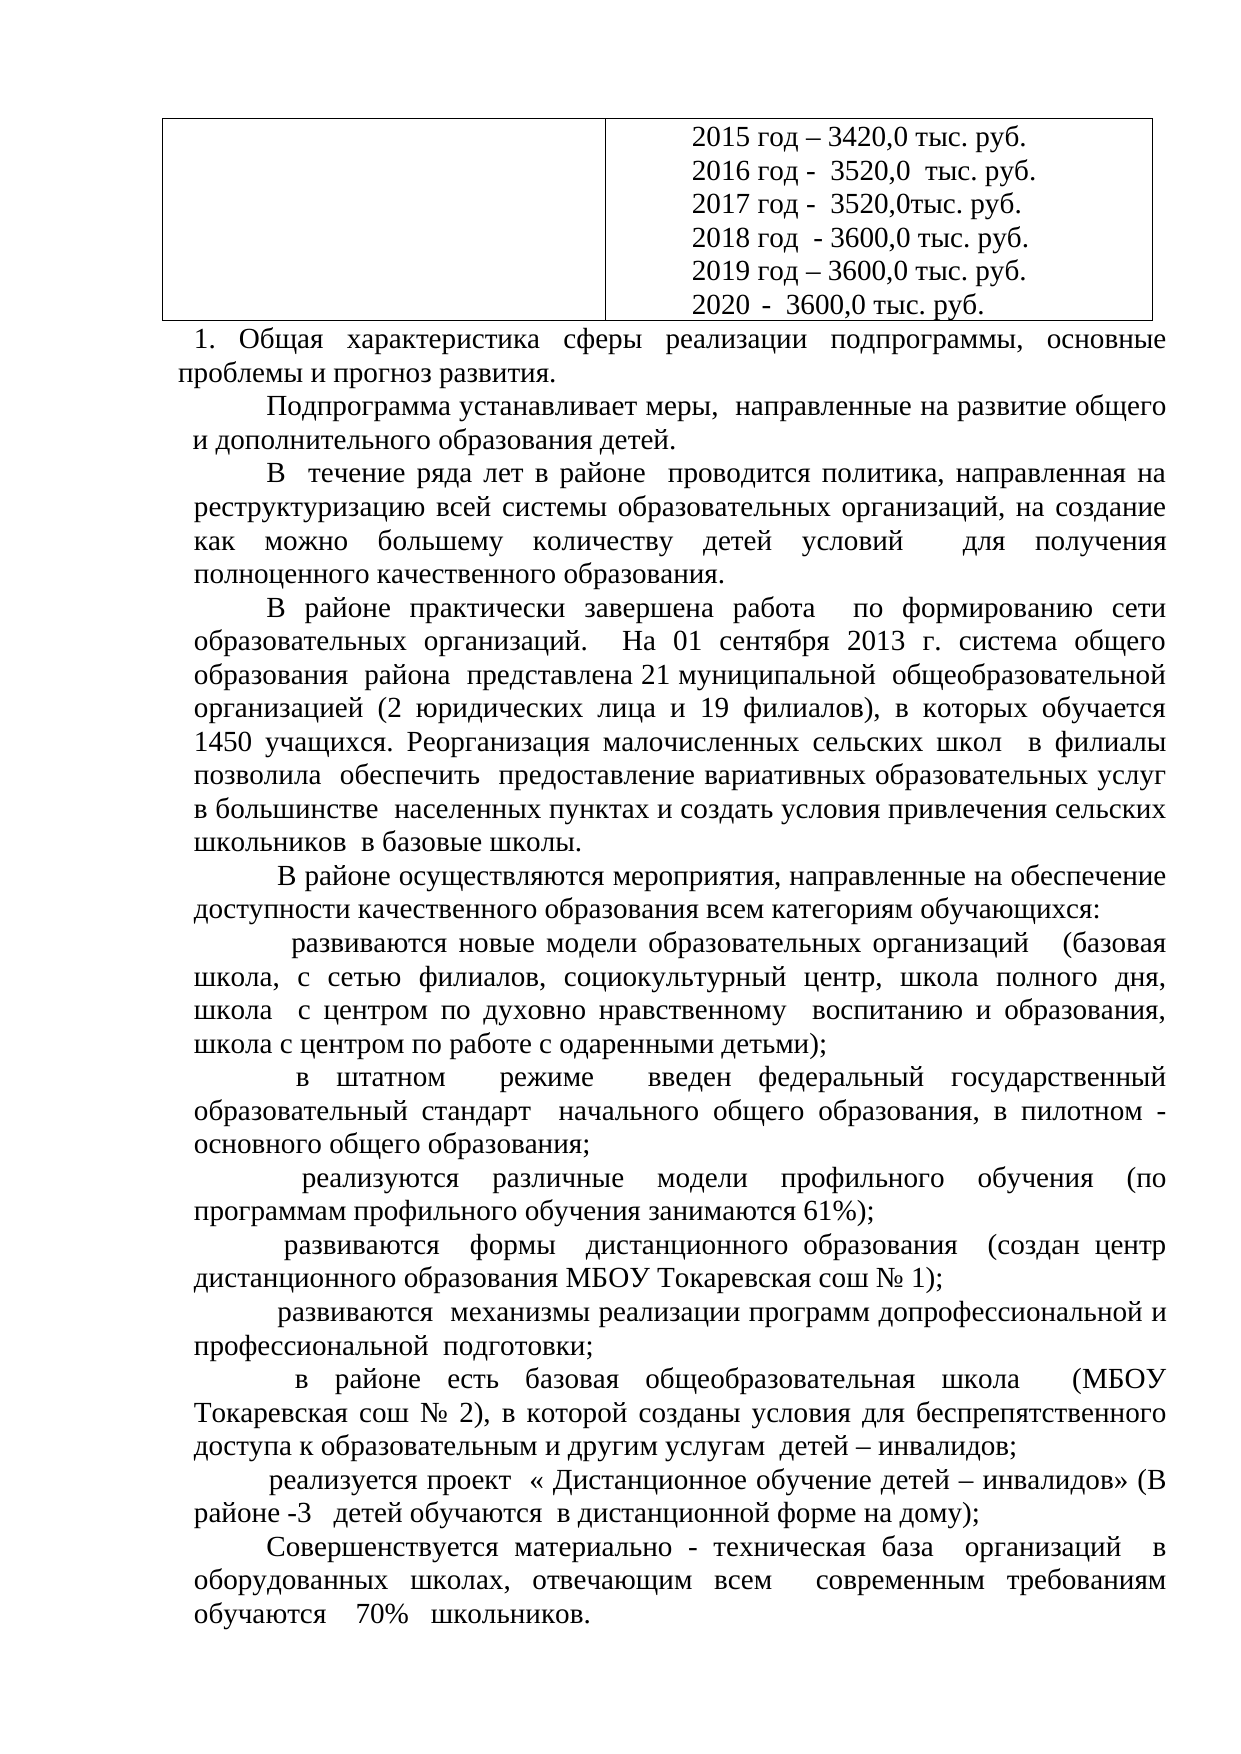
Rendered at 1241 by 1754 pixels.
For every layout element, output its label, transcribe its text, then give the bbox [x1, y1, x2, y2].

table_cell [163, 119, 605, 320]
text реализуется проект « Дистанционное обучение детей – инвалидов» (В районе -3 детей обучаются в дистанционной форме на дому); [194, 1462, 1167, 1529]
text Подпрограмма устанавливает меры, направленные на развитие общего и дополнительного образования детей. [192, 388, 1167, 456]
text В районе осуществляются мероприятия, направленные на обеспечение доступности качественного образования всем категориям обучающихся: [194, 858, 1167, 925]
text В течение ряда лет в районе проводится политика, направленная на реструктуризацию всей системы образовательных организаций, на создание как можно большему количеству детей условий для получения полноценного качественного образования. [194, 456, 1167, 590]
text развиваются новые модели образовательных организаций (базовая школа, с сетью филиалов, социокультурный центр, школа полного дня, школа с центром по духовно нравственному воспитанию и образования, школа с центром по работе с одаренными детьми); [194, 925, 1167, 1059]
text В районе практически завершена работа по формированию сети образовательных организаций. На 01 сентября 2013 г. система общего образования района представлена 21 муниципальной общеобразовательной организацией (2 юридических лица и 19 филиалов), в которых обучается 1450 учащихся. Реорганизация малочисленных сельских школ в филиалы позволила обеспечить предоставление вариативных образовательных услуг в большинстве населенных пунктах и создать условия привлечения сельских школьников в базовые школы. [194, 590, 1167, 858]
text реализуются различные модели профильного обучения (по программам профильного обучения занимаются 61%); [194, 1160, 1167, 1227]
text развиваются механизмы реализации программ допрофессиональной и профессиональной подготовки; [194, 1294, 1167, 1361]
text развиваются формы дистанционного образования (создан центр дистанционного образования МБОУ Токаревская сош № 1); [194, 1227, 1167, 1294]
text Совершенствуется материально - техническая база организаций в оборудованных школах, отвечающим всем современным требованиям обучаются 70% школьников. [194, 1529, 1167, 1629]
table_cell 2015 год – 3420,0 тыс. руб. 2016 год - 3520,0 тыс. руб. 2017 год - 3520,0тыс. руб. 2018 год - 3600,0 тыс. руб. 2019 год – 3600,0 тыс. руб. - 3600,0 тыс. руб. [606, 119, 1152, 320]
text 1. Общая характеристика сферы реализации подпрограммы, основные проблемы и прогноз развития. [178, 321, 1167, 388]
text в районе есть базовая общеобразовательная школа (МБОУ Токаревская сош № 2), в которой созданы условия для беспрепятственного доступа к образовательным и другим услугам детей – инвалидов; [194, 1361, 1167, 1462]
text в штатном режиме введен федеральный государственный образовательный стандарт начального общего образования, в пилотном - основного общего образования; [194, 1059, 1167, 1160]
